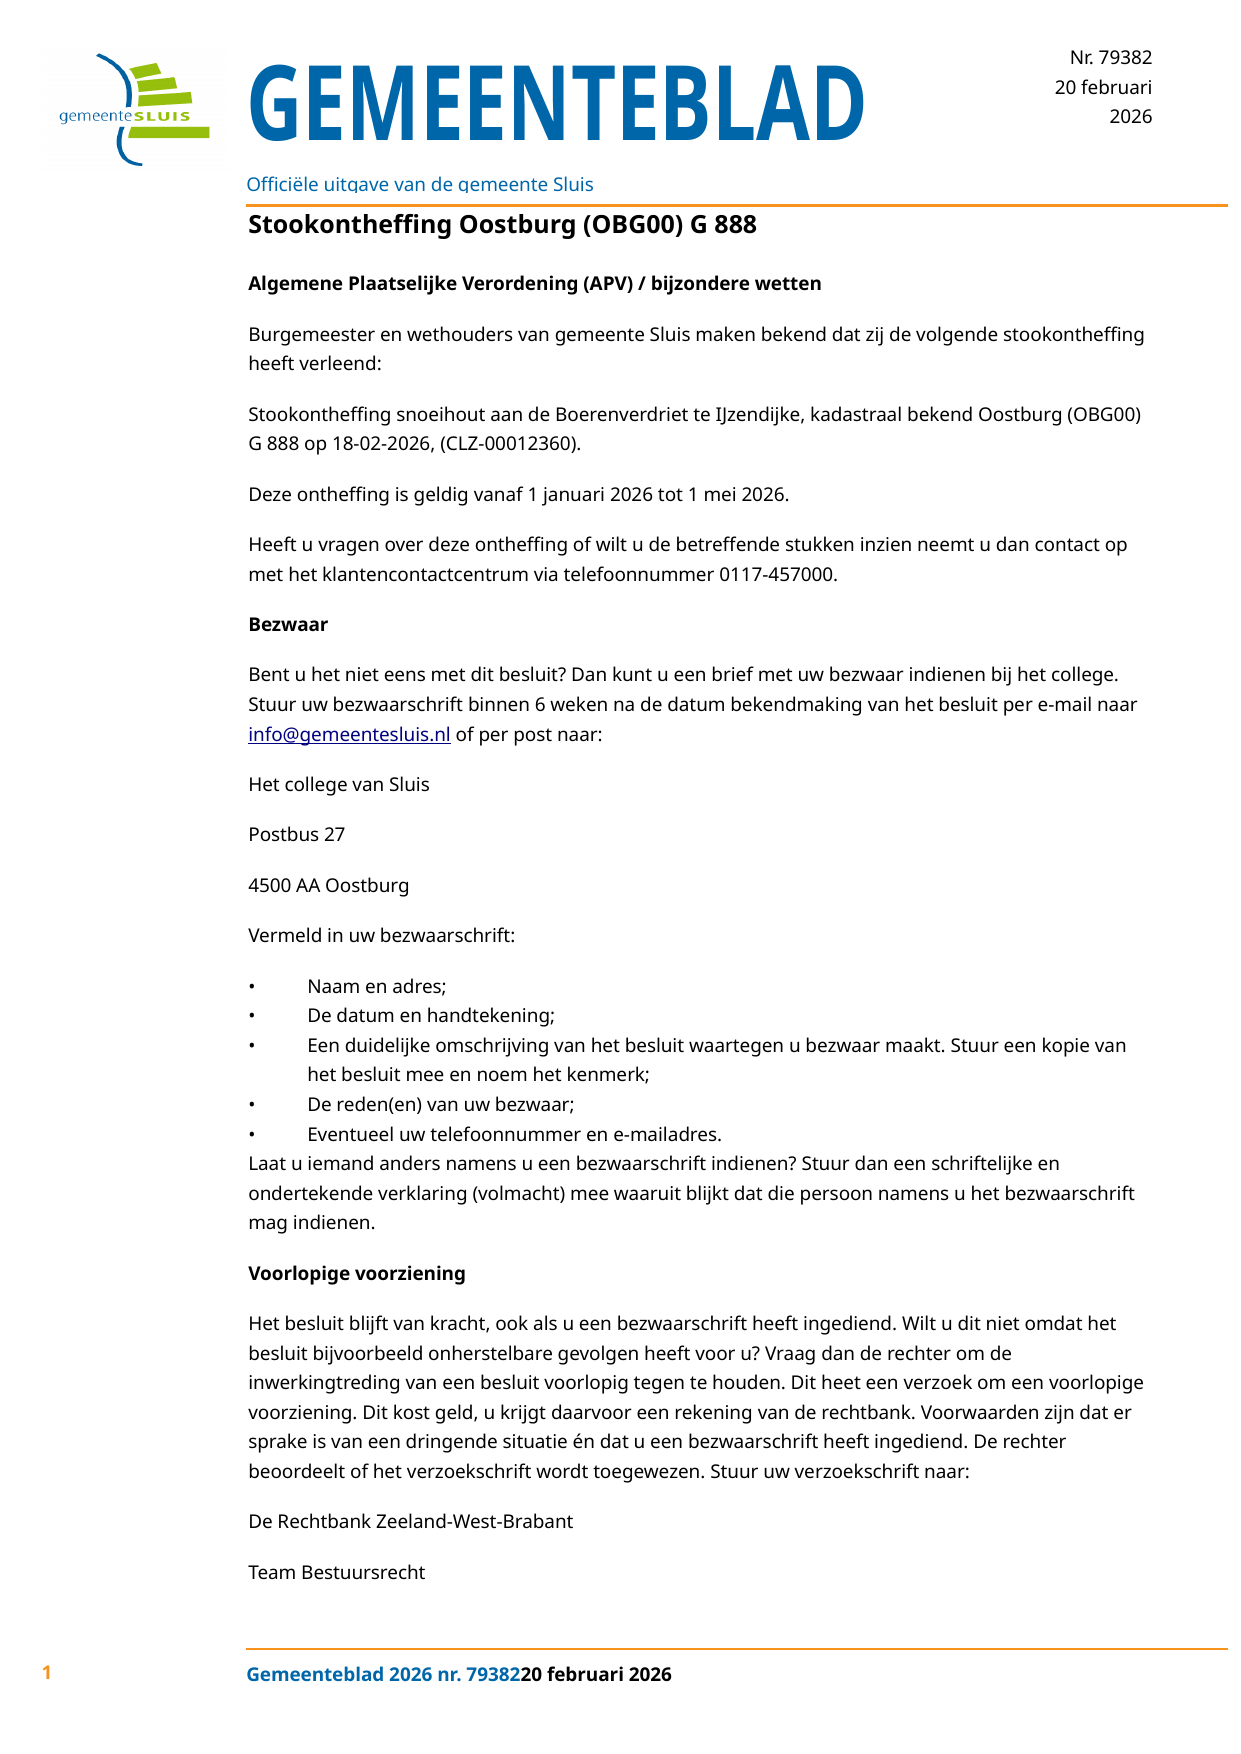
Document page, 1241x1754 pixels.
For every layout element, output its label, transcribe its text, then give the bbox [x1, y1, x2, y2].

text Voorlopige voorziening [248, 1260, 1152, 1286]
text Bent u het niet eens met dit besluit? Dan kunt u een brief met uw bezwaar indienen bij het college. Stuur uw bezwaarschrift binnen 6 weken na de datum bekendmaking van het besluit per e-mail naar info@gemeentesluis.nl of per post naar: [248, 662, 1152, 746]
text Het college van Sluis [248, 771, 1152, 797]
text Laat u iemand anders namens u een bezwaarschrift indienen? Stuur dan een schriftelijke en ondertekende verklaring (volmacht) mee waaruit blijkt dat die persoon namens u het bezwaarschrift mag indienen. [248, 1150, 1152, 1235]
list De datum en handtekening; [248, 1002, 1152, 1028]
list Naam en adres; [248, 973, 1152, 998]
picture [41, 47, 231, 172]
text Vermeld in uw bezwaarschrift: [248, 922, 1152, 948]
text Deze ontheffing is geldig vanaf 1 januari 2026 tot 1 mei 2026. [248, 481, 1152, 506]
text Team Bestuursrecht [248, 1559, 1152, 1585]
text Stookontheffing snoeihout aan de Boerenverdriet te IJzendijke, kadastraal bekend Oostburg (OBG00) G 888 op 18-02-2026, (CLZ-00012360). [248, 401, 1152, 456]
text Het besluit blijft van kracht, ook als u een bezwaarschrift heeft ingediend. Wilt u dit niet omdat het besluit bijvoorbeeld onherstelbare gevolgen heeft voor u? Vraag dan de rechter om de inwerkingtreding van een besluit voorlopig tegen te houden. Dit heet een verzoek om een voorlopige voorziening. Dit kost geld, u krijgt daarvoor een rekening van de rechtbank. Voorwaarden zijn dat er sprake is van een dringende situatie én dat u een bezwaarschrift heeft ingediend. De rechter beoordeelt of het verzoekschrift wordt toegewezen. Stuur uw verzoekschrift naar: [248, 1310, 1152, 1484]
text Burgemeester en wethouders van gemeente Sluis maken bekend dat zij de volgende stookontheffing heeft verleend: [248, 321, 1152, 376]
list Eventueel uw telefoonnummer en e-mailadres. [248, 1121, 1152, 1146]
text Algemene Plaatselijke Verordening (APV) / bijzondere wetten [248, 270, 1152, 296]
text Stookontheffing Oostburg (OBG00) G 888 [248, 207, 1152, 241]
text Bezwaar [248, 611, 1152, 637]
text Heeft u vragen over deze ontheffing of wilt u de betreffende stukken inzien neemt u dan contact op met het klantencontactcentrum via telefoonnummer 0117-457000. [248, 531, 1152, 586]
text De Rechtbank Zeeland-West-Brabant [248, 1509, 1152, 1534]
text Postbus 27 [248, 822, 1152, 847]
text 4500 AA Oostburg [248, 872, 1152, 898]
list De reden(en) van uw bezwaar; [248, 1091, 1152, 1117]
list Een duidelijke omschrijving van het besluit waartegen u bezwaar maakt. Stuur een kopie van het besluit mee en noem het kenmerk; [248, 1032, 1152, 1087]
